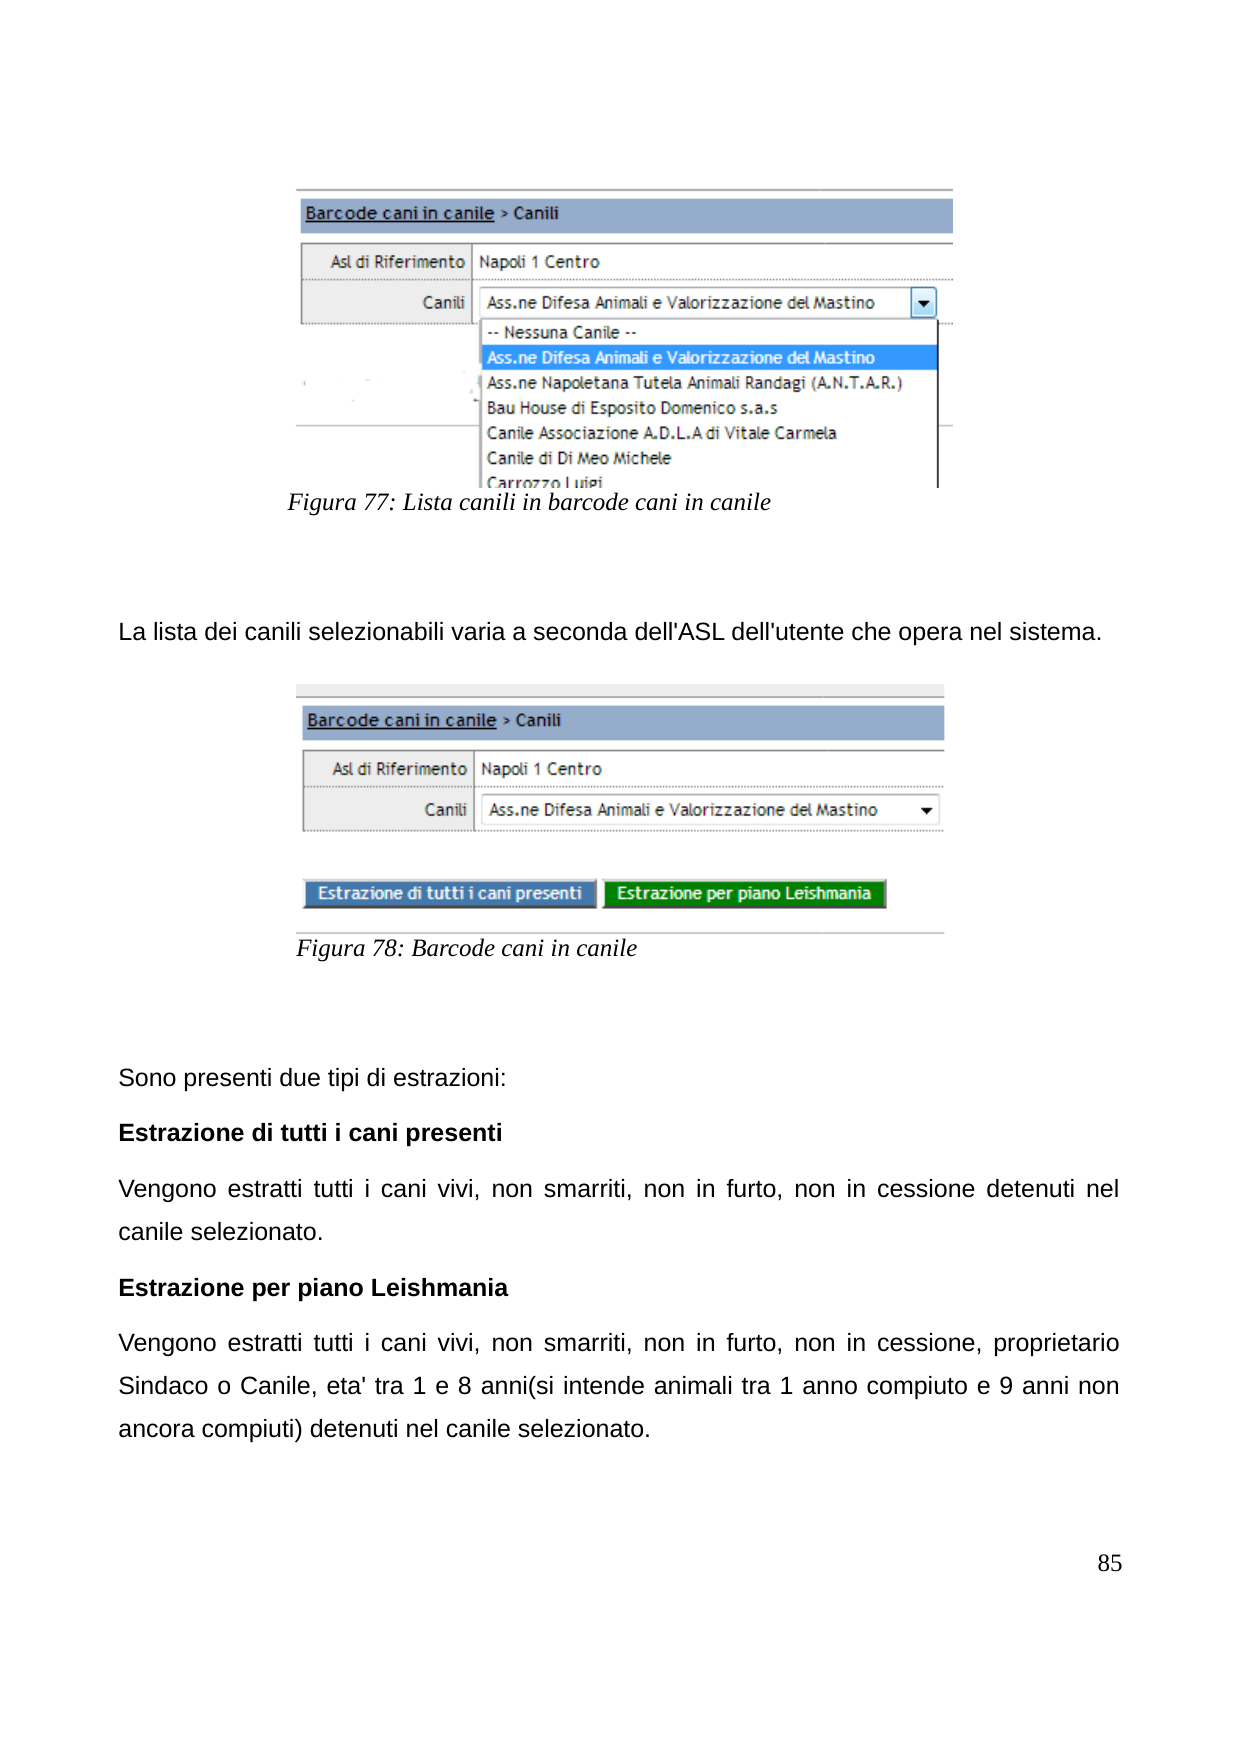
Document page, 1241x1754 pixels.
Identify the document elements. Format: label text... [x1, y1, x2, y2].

picture [287, 188, 953, 488]
text Estrazione per piano Leishmania [118, 1273, 1122, 1301]
text Sono presenti due tipi di estrazioni: [118, 672, 1122, 1091]
text [118, 1470, 1122, 1499]
text Vengono estratti tutti i cani vivi, non smarriti, non in furto, non in cessione detenuti nel canile selezionato. [118, 1174, 1122, 1246]
text Figura 77: Lista canili in barcode cani in canile [287, 488, 953, 516]
text Figura 78: Barcode cani in canile [296, 934, 944, 962]
text La lista dei canili selezionabili varia a seconda dell'ASL dell'utente che opera nel sistema. [118, 176, 1122, 645]
text Estrazione di tutti i cani presenti [118, 1118, 1122, 1147]
picture [296, 684, 945, 934]
text Vengono estratti tutti i cani vivi, non smarriti, non in furto, non in cessione, proprietario Sindaco o Canile, eta' tra 1 e 8 anni(si intende animali tra 1 anno compiuto e 9 anni non ancora compiuti) detenuti nel canile selezionato. [118, 1328, 1122, 1443]
